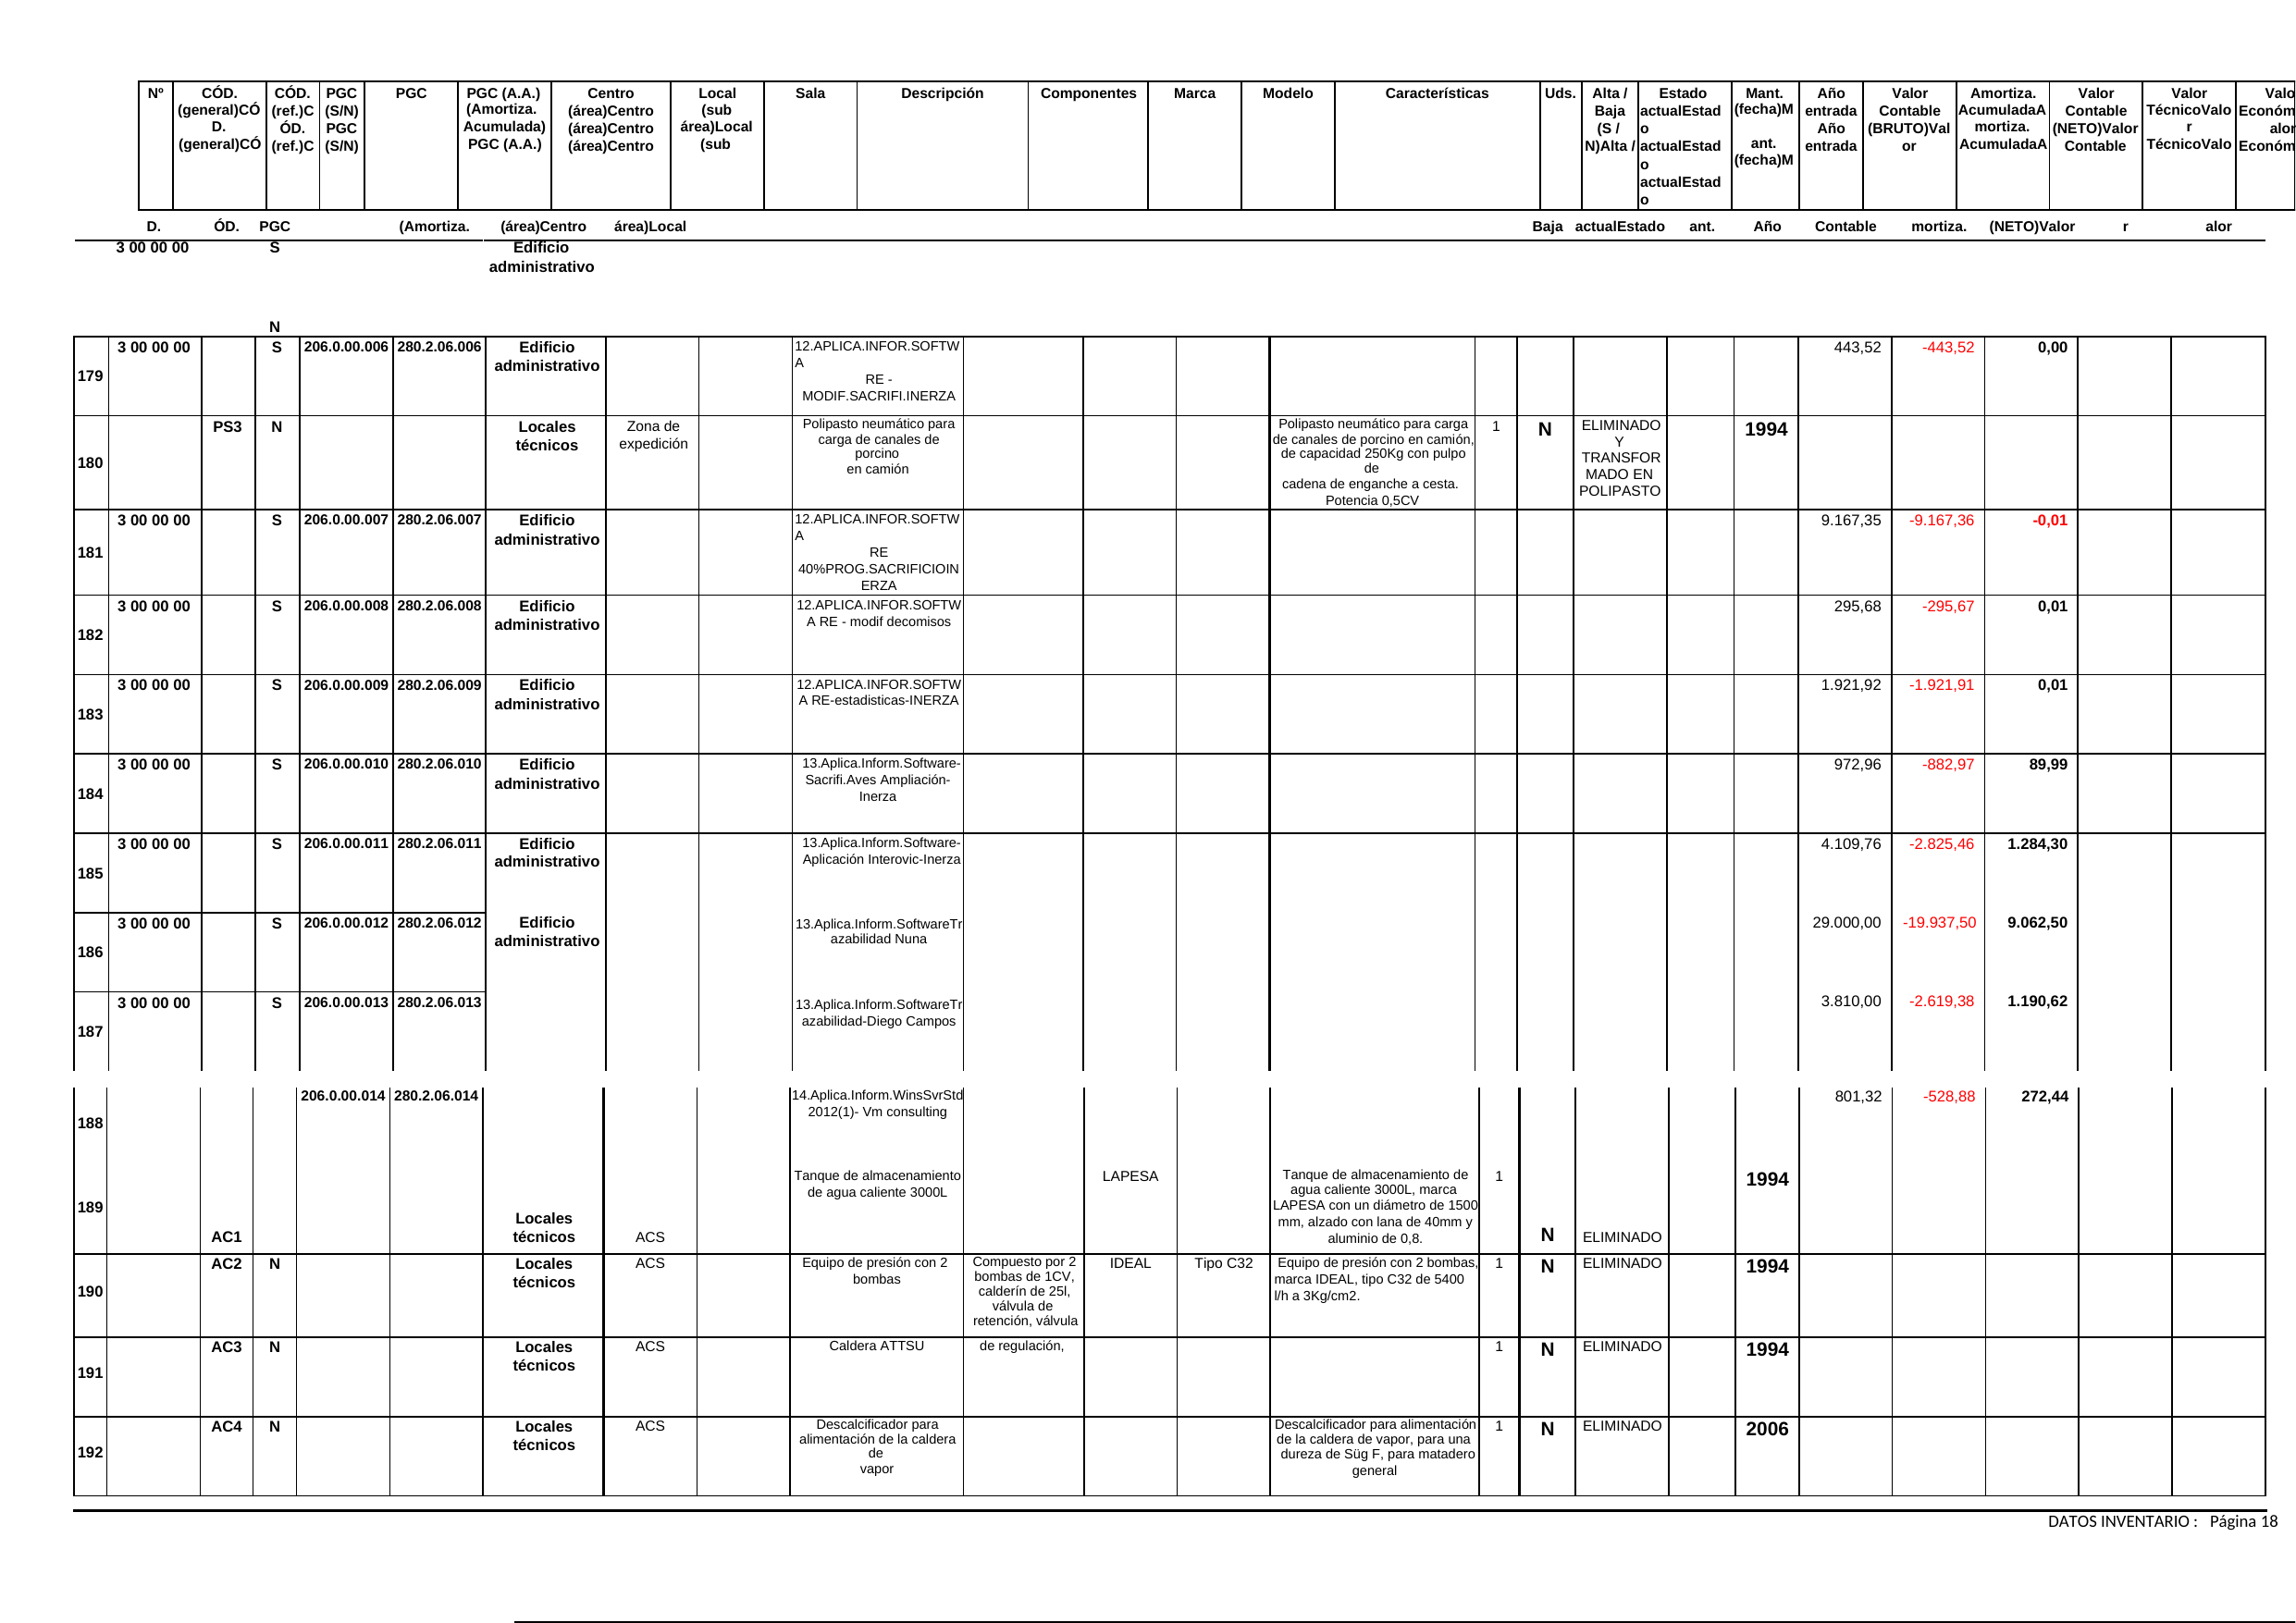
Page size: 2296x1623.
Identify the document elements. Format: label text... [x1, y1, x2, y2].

table_cell Tanque de almacenamiento de agua caliente 3000L [791, 1166, 963, 1253]
table_cell [1178, 1166, 1269, 1253]
table_cell 1 [1480, 1255, 1518, 1336]
table_cell 3 00 00 00 [109, 992, 201, 1071]
table_header 188 [75, 1088, 106, 1166]
table_cell [1084, 338, 1176, 415]
table_cell [1670, 1338, 1734, 1416]
table_cell [1800, 1418, 1892, 1495]
table_cell [203, 510, 254, 595]
table_cell [1084, 755, 1176, 832]
table_cell [1475, 755, 1516, 832]
table_cell [390, 1255, 482, 1336]
table_cell [1668, 596, 1734, 673]
table_cell -443,52 [1893, 338, 1984, 415]
table_cell [1986, 1418, 2078, 1495]
table_cell [1574, 755, 1666, 832]
table_cell [1799, 416, 1891, 509]
table_cell [1177, 416, 1268, 509]
table_cell N [256, 416, 299, 509]
table_cell N [253, 1338, 296, 1416]
table_header Locales técnicos [484, 1088, 602, 1253]
table_cell IDEAL [1085, 1255, 1177, 1336]
table_cell Tipo C32 [1178, 1255, 1269, 1336]
table_cell [2173, 1255, 2265, 1336]
table_cell Caldera ATTSU [791, 1338, 963, 1416]
table_cell 183 [75, 675, 108, 753]
table_cell [964, 416, 1082, 509]
table_cell [1734, 338, 1797, 415]
table_cell 3 00 00 00 [109, 755, 201, 832]
table_cell [1475, 596, 1516, 673]
table_cell [297, 1418, 389, 1495]
table_cell [2079, 596, 2170, 673]
table_cell [1986, 1338, 2078, 1416]
table_cell [964, 596, 1082, 673]
table_cell 3 00 00 00 [109, 510, 201, 595]
table_cell [203, 914, 254, 991]
table_cell S [256, 338, 299, 415]
table_cell [1670, 1255, 1734, 1336]
table_cell [699, 755, 792, 832]
table_cell Locales técnicos [484, 1255, 602, 1336]
table_cell 13.Aplica.Inform.Software- Sacrifi.Aves Ampliación- Inerza [793, 755, 963, 832]
table_cell Locales técnicos [484, 1338, 602, 1416]
table_cell 12.APLICA.INFOR.SOFTWA RE 40%PROG.SACRIFICIOINERZA [793, 510, 963, 595]
table_cell [699, 834, 792, 1071]
table_cell S [256, 914, 299, 991]
table_cell -295,67 [1893, 596, 1984, 673]
table_header ELIMINADO [1576, 1088, 1668, 1253]
table_cell [699, 510, 792, 595]
table_cell [964, 675, 1082, 753]
table_cell Edificio administrativo Edificio administrativo [487, 834, 605, 1071]
table_cell [1084, 510, 1176, 595]
table_cell [2172, 338, 2265, 415]
table_cell Locales técnicos [487, 416, 605, 509]
table_cell [699, 338, 792, 415]
table_cell Descalcificador para alimentación de la caldera de vapor, para una dureza de Süg F, para matadero general [1271, 1418, 1478, 1495]
table_cell [1518, 834, 1573, 1071]
table_cell [1085, 1338, 1177, 1416]
table_cell [1800, 1338, 1892, 1416]
table_cell ELIMINADO [1576, 1338, 1668, 1416]
table_cell 0,01 [1985, 675, 2077, 753]
table_cell [1734, 510, 1797, 595]
table_cell [107, 1338, 200, 1416]
table_cell 0,01 [1985, 596, 2077, 673]
table_cell -2.825,46 -19.937,50 -2.619,38 [1893, 834, 1984, 1071]
table_cell [1668, 416, 1734, 509]
table_cell [607, 596, 698, 673]
table_cell 206.0.00.009 [301, 675, 392, 753]
table_header [1178, 1088, 1269, 1166]
table_cell [2172, 675, 2265, 753]
table_cell [107, 1255, 200, 1336]
table_cell 280.2.06.007 [394, 510, 485, 595]
table_cell 280.2.06.012 [394, 914, 485, 991]
table_cell 189 [75, 1166, 106, 1253]
table_cell 12.APLICA.INFOR.SOFTWA RE -MODIF.SACRIFI.INERZA [793, 338, 963, 415]
table_cell 4.109,76 29.000,00 3.810,00 [1799, 834, 1891, 1071]
table_cell N [253, 1418, 296, 1495]
table_cell 3 00 00 00 [109, 596, 201, 673]
table_cell [297, 1338, 389, 1416]
table_cell [1271, 755, 1475, 832]
table_cell 1 [1475, 416, 1516, 509]
table_cell [964, 755, 1082, 832]
table_cell [699, 416, 792, 509]
table_cell [1084, 834, 1176, 1071]
table_cell 206.0.00.006 [301, 338, 392, 415]
table_cell Edificio administrativo [487, 338, 605, 415]
table_cell [297, 1255, 389, 1336]
table_cell N [253, 1255, 296, 1336]
table_cell 1 [1480, 1338, 1518, 1416]
table_cell [699, 596, 792, 673]
table_cell -1.921,91 [1893, 675, 1984, 753]
table_cell [2172, 834, 2265, 1071]
table_header -528,88 [1893, 1088, 1985, 1253]
table_cell AC2 [201, 1255, 253, 1336]
table_cell [394, 416, 485, 509]
table_cell [1475, 834, 1516, 1071]
table_header 280.2.06.014 [390, 1088, 482, 1253]
table_cell [203, 992, 254, 1071]
table_cell [1177, 675, 1268, 753]
table_header N [1521, 1088, 1574, 1253]
table_header [1271, 1088, 1478, 1166]
table_cell [2080, 1338, 2171, 1416]
table_cell [1084, 596, 1176, 673]
table_cell 1 [1480, 1166, 1518, 1253]
table_cell Compuesto por 2 bombas de 1CV, calderín de 25l, válvula de retención, válvula [964, 1255, 1083, 1336]
table_cell Edificio administrativo [487, 596, 605, 673]
table_cell [1085, 1418, 1177, 1495]
table_cell 1.921,92 [1799, 675, 1891, 753]
table_cell 1.284,30 9.062,50 1.190,62 [1985, 834, 2077, 1071]
table_cell 191 [75, 1338, 106, 1416]
table_cell [1271, 510, 1475, 595]
table_cell [107, 1418, 200, 1495]
table_cell [1893, 1255, 1985, 1336]
table_cell Edificio administrativo [487, 510, 605, 595]
table_cell [1668, 755, 1734, 832]
table_cell ACS [605, 1338, 697, 1416]
table_cell [1574, 338, 1666, 415]
table_cell 3 00 00 00 [109, 675, 201, 753]
table_cell AC3 [201, 1338, 253, 1416]
table_cell [2079, 675, 2170, 753]
table_cell [1518, 510, 1573, 595]
table_cell 13.Aplica.Inform.Software- Aplicación Interovic-Inerza 13.Aplica.Inform.SoftwareTrazabilidad Nuna 13.Aplica.Inform.SoftwareTrazabilidad-Diego Campos [793, 834, 963, 1071]
table_cell 280.2.06.010 [394, 755, 485, 832]
table_cell [2079, 416, 2170, 509]
table_cell 180 [75, 416, 108, 509]
table_cell [964, 338, 1082, 415]
table_cell ELIMINADO [1576, 1418, 1668, 1495]
table_cell 1994 [1736, 1338, 1798, 1416]
table_cell N [1521, 1418, 1574, 1495]
table_cell 206.0.00.010 [301, 755, 392, 832]
table_cell ACS [605, 1255, 697, 1336]
table_cell [1518, 338, 1573, 415]
table_header [1670, 1088, 1734, 1253]
table_cell Tanque de almacenamiento de agua caliente 3000L, marca LAPESA con un diámetro de 1500 mm, alzado con lana de 40mm y aluminio de 0,8. [1271, 1166, 1478, 1253]
table_cell [1475, 338, 1516, 415]
table_cell [1668, 510, 1734, 595]
table_cell Polipasto neumático para carga de canales de porcino en camión [793, 416, 963, 509]
table_cell [1574, 834, 1666, 1071]
table_header 206.0.00.014 [297, 1088, 389, 1253]
table_cell [607, 510, 698, 595]
table_cell [390, 1338, 482, 1416]
table_cell 206.0.00.008 [301, 596, 392, 673]
table_cell 280.2.06.009 [394, 675, 485, 753]
table_cell [699, 675, 792, 753]
table_cell 3 00 00 00 [109, 338, 201, 415]
table_cell 1994 [1734, 416, 1797, 509]
table_cell [2173, 1338, 2265, 1416]
table_cell 3 00 00 00 [109, 834, 201, 912]
table_cell [1734, 755, 1797, 832]
table_cell [1985, 416, 2077, 509]
table_header [107, 1088, 200, 1253]
table_cell [1668, 834, 1734, 1071]
table_cell 12.APLICA.INFOR.SOFTWA RE-estadisticas-INERZA [793, 675, 963, 753]
table_cell [390, 1418, 482, 1495]
table_cell Polipasto neumático para carga de canales de porcino en camión, de capacidad 250Kg con pulpo de cadena de enganche a cesta. Potencia 0,5CV [1271, 416, 1475, 509]
table_cell [1574, 596, 1666, 673]
table_cell 443,52 [1799, 338, 1891, 415]
table_cell [1177, 596, 1268, 673]
table_cell 1994 [1736, 1255, 1798, 1336]
table_cell [2079, 338, 2170, 415]
table_cell 186 [75, 914, 108, 991]
table_cell 182 [75, 596, 108, 673]
table_header ACS [605, 1088, 697, 1253]
table_cell ELIMINADO Y TRANSFOR MADO EN POLIPASTO [1574, 416, 1666, 509]
table_cell [1177, 338, 1268, 415]
table_cell 280.2.06.011 [394, 834, 485, 912]
table_cell 192 [75, 1418, 106, 1495]
table_cell [964, 834, 1082, 1071]
table_header [697, 1088, 789, 1253]
table_cell 295,68 [1799, 596, 1891, 673]
table_cell 280.2.06.006 [394, 338, 485, 415]
table_cell ACS [605, 1418, 697, 1495]
table_cell [1668, 338, 1734, 415]
table_cell [697, 1418, 789, 1495]
table_cell N [1521, 1338, 1574, 1416]
table_cell [1475, 510, 1516, 595]
table_header AC1 [201, 1088, 253, 1253]
table_cell [203, 755, 254, 832]
table_cell 280.2.06.008 [394, 596, 485, 673]
table_cell [2172, 596, 2265, 673]
table_cell [1893, 1418, 1985, 1495]
table_cell N [1518, 416, 1573, 509]
table_header [1085, 1088, 1177, 1166]
table_cell [1668, 675, 1734, 753]
table_cell 187 [75, 992, 108, 1071]
table_cell [607, 675, 698, 753]
table_cell 206.0.00.012 [301, 914, 392, 991]
table_cell [2173, 1418, 2265, 1495]
table_cell -882,97 [1893, 755, 1984, 832]
table_cell [1893, 416, 1984, 509]
table_cell S [256, 755, 299, 832]
table_cell Descalcificador para alimentación de la caldera de vapor [791, 1418, 963, 1495]
table_header 801,32 [1800, 1088, 1892, 1253]
table_header [1736, 1088, 1798, 1166]
table_cell -0,01 [1985, 510, 2077, 595]
table_cell [1084, 416, 1176, 509]
table_cell [607, 755, 698, 832]
table_cell 2006 [1736, 1418, 1798, 1495]
table_cell [1177, 510, 1268, 595]
table_cell 1994 [1736, 1166, 1798, 1253]
table_cell [607, 338, 698, 415]
table_header [2173, 1088, 2265, 1253]
table_cell [697, 1255, 789, 1336]
table_cell [203, 834, 254, 912]
table_cell [1518, 596, 1573, 673]
table_cell [2079, 834, 2170, 1071]
table_cell [1670, 1418, 1734, 1495]
table_cell S [256, 510, 299, 595]
table_cell Locales técnicos [484, 1418, 602, 1495]
table_cell Edificio administrativo [487, 755, 605, 832]
table_cell 185 [75, 834, 108, 912]
table_cell [2172, 416, 2265, 509]
table_cell 190 [75, 1255, 106, 1336]
table_cell [1271, 596, 1475, 673]
table_cell 280.2.06.013 [394, 992, 485, 1071]
table_cell [1518, 675, 1573, 753]
table_cell [2079, 755, 2170, 832]
table_cell [203, 675, 254, 753]
table_cell [1574, 510, 1666, 595]
table_cell [1734, 596, 1797, 673]
table_cell N [1521, 1255, 1574, 1336]
table_cell de regulación, [964, 1338, 1083, 1416]
table_cell S [256, 992, 299, 1071]
table_header [2080, 1088, 2171, 1253]
table_cell [1574, 675, 1666, 753]
table_cell [1893, 1338, 1985, 1416]
table_cell 206.0.00.013 [301, 992, 392, 1071]
table_cell [964, 1166, 1083, 1253]
table_cell [607, 834, 698, 1071]
table_cell AC4 [201, 1418, 253, 1495]
table_cell [1178, 1418, 1269, 1495]
table_cell [2080, 1255, 2171, 1336]
table_cell [964, 1418, 1083, 1495]
table_cell S [256, 596, 299, 673]
table_cell 0,00 [1985, 338, 2077, 415]
table_cell [697, 1338, 789, 1416]
table_cell [2172, 510, 2265, 595]
table_cell [203, 596, 254, 673]
table_cell [2172, 755, 2265, 832]
table_cell 12.APLICA.INFOR.SOFTWA RE - modif decomisos [793, 596, 963, 673]
table_cell [1084, 675, 1176, 753]
table_cell S [256, 834, 299, 912]
table_header 14.Aplica.Inform.WinsSvrStd 2012(1)- Vm consulting [791, 1088, 963, 1166]
table_cell Equipo de presión con 2 bombas [791, 1255, 963, 1336]
table_cell Zona de expedición [607, 416, 698, 509]
table_cell -9.167,36 [1893, 510, 1984, 595]
table_cell Equipo de presión con 2 bombas, marca IDEAL, tipo C32 de 5400 l/h a 3Kg/cm2. [1271, 1255, 1478, 1336]
table_cell 972,96 [1799, 755, 1891, 832]
table_cell [1177, 834, 1268, 1071]
table_cell [203, 338, 254, 415]
table_cell [1271, 675, 1475, 753]
table_cell [109, 416, 201, 509]
table_cell 89,99 [1985, 755, 2077, 832]
table_cell 206.0.00.011 [301, 834, 392, 912]
table_cell [2079, 510, 2170, 595]
table_cell [2080, 1418, 2171, 1495]
table_header [253, 1088, 296, 1253]
table_cell [1734, 675, 1797, 753]
table_header [964, 1088, 1083, 1166]
table_cell 206.0.00.007 [301, 510, 392, 595]
table_cell 184 [75, 755, 108, 832]
table_cell 181 [75, 510, 108, 595]
table_cell [1177, 755, 1268, 832]
table_header 272,44 [1986, 1088, 2078, 1253]
table_header [1480, 1088, 1518, 1166]
table_cell [1271, 1338, 1478, 1416]
table_cell 179 [75, 338, 108, 415]
table_cell PS3 [203, 416, 254, 509]
table_cell [964, 510, 1082, 595]
table_cell ELIMINADO [1576, 1255, 1668, 1336]
table_cell [1271, 834, 1475, 1071]
table_cell [1734, 834, 1797, 1071]
table_cell 9.167,35 [1799, 510, 1891, 595]
table_cell [1178, 1338, 1269, 1416]
table_cell 3 00 00 00 [109, 914, 201, 991]
table_cell [1986, 1255, 2078, 1336]
table_cell [1475, 675, 1516, 753]
table_cell [301, 416, 392, 509]
table_cell LAPESA [1085, 1166, 1177, 1253]
table_cell Edificio administrativo [487, 675, 605, 753]
table_cell [1800, 1255, 1892, 1336]
table_cell [1271, 338, 1475, 415]
table_cell 1 [1480, 1418, 1518, 1495]
table_cell S [256, 675, 299, 753]
table_cell [1518, 755, 1573, 832]
